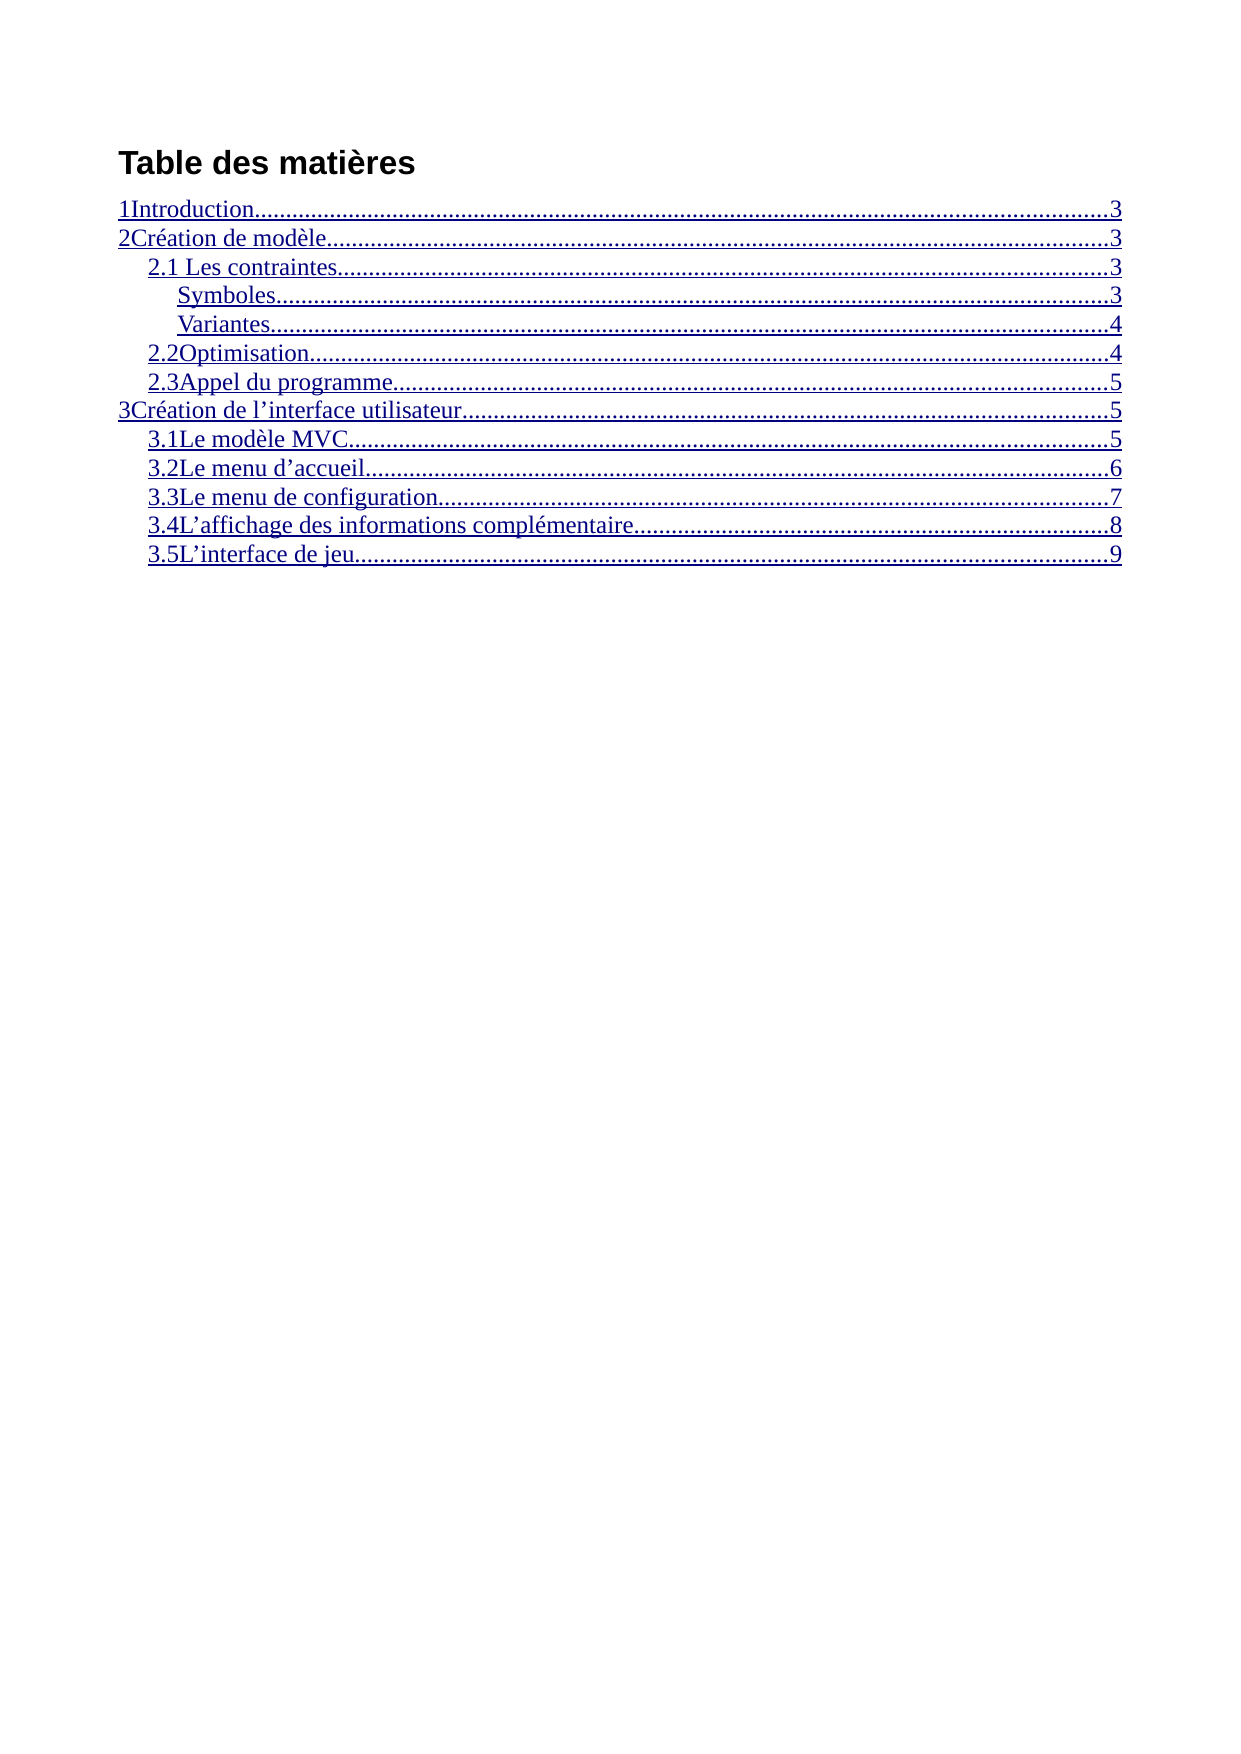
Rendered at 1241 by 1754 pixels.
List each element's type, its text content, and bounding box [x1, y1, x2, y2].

text 3.5L’interface de jeu 9 [148, 539, 1122, 564]
text 3.4L’affichage des informations complémentaire 8 [148, 510, 1122, 535]
text 3.3Le menu de configuration 7 [148, 482, 1122, 507]
text 3Création de l’interface utilisateur 5 [118, 395, 1122, 420]
text 1Introduction 3 [118, 194, 1122, 219]
text Symboles 3 [177, 280, 1122, 305]
text 3.1Le modèle MVC 5 [148, 424, 1122, 449]
subtitle Table des matières [118, 143, 1122, 182]
text 2.2Optimisation 4 [148, 338, 1122, 363]
text 2Création de modèle 3 [118, 223, 1122, 248]
text 3.2Le menu d’accueil 6 [148, 453, 1122, 478]
text 2.3Appel du programme 5 [148, 367, 1122, 392]
text Variantes 4 [177, 309, 1122, 334]
text 2.1 Les contraintes 3 [148, 252, 1122, 277]
